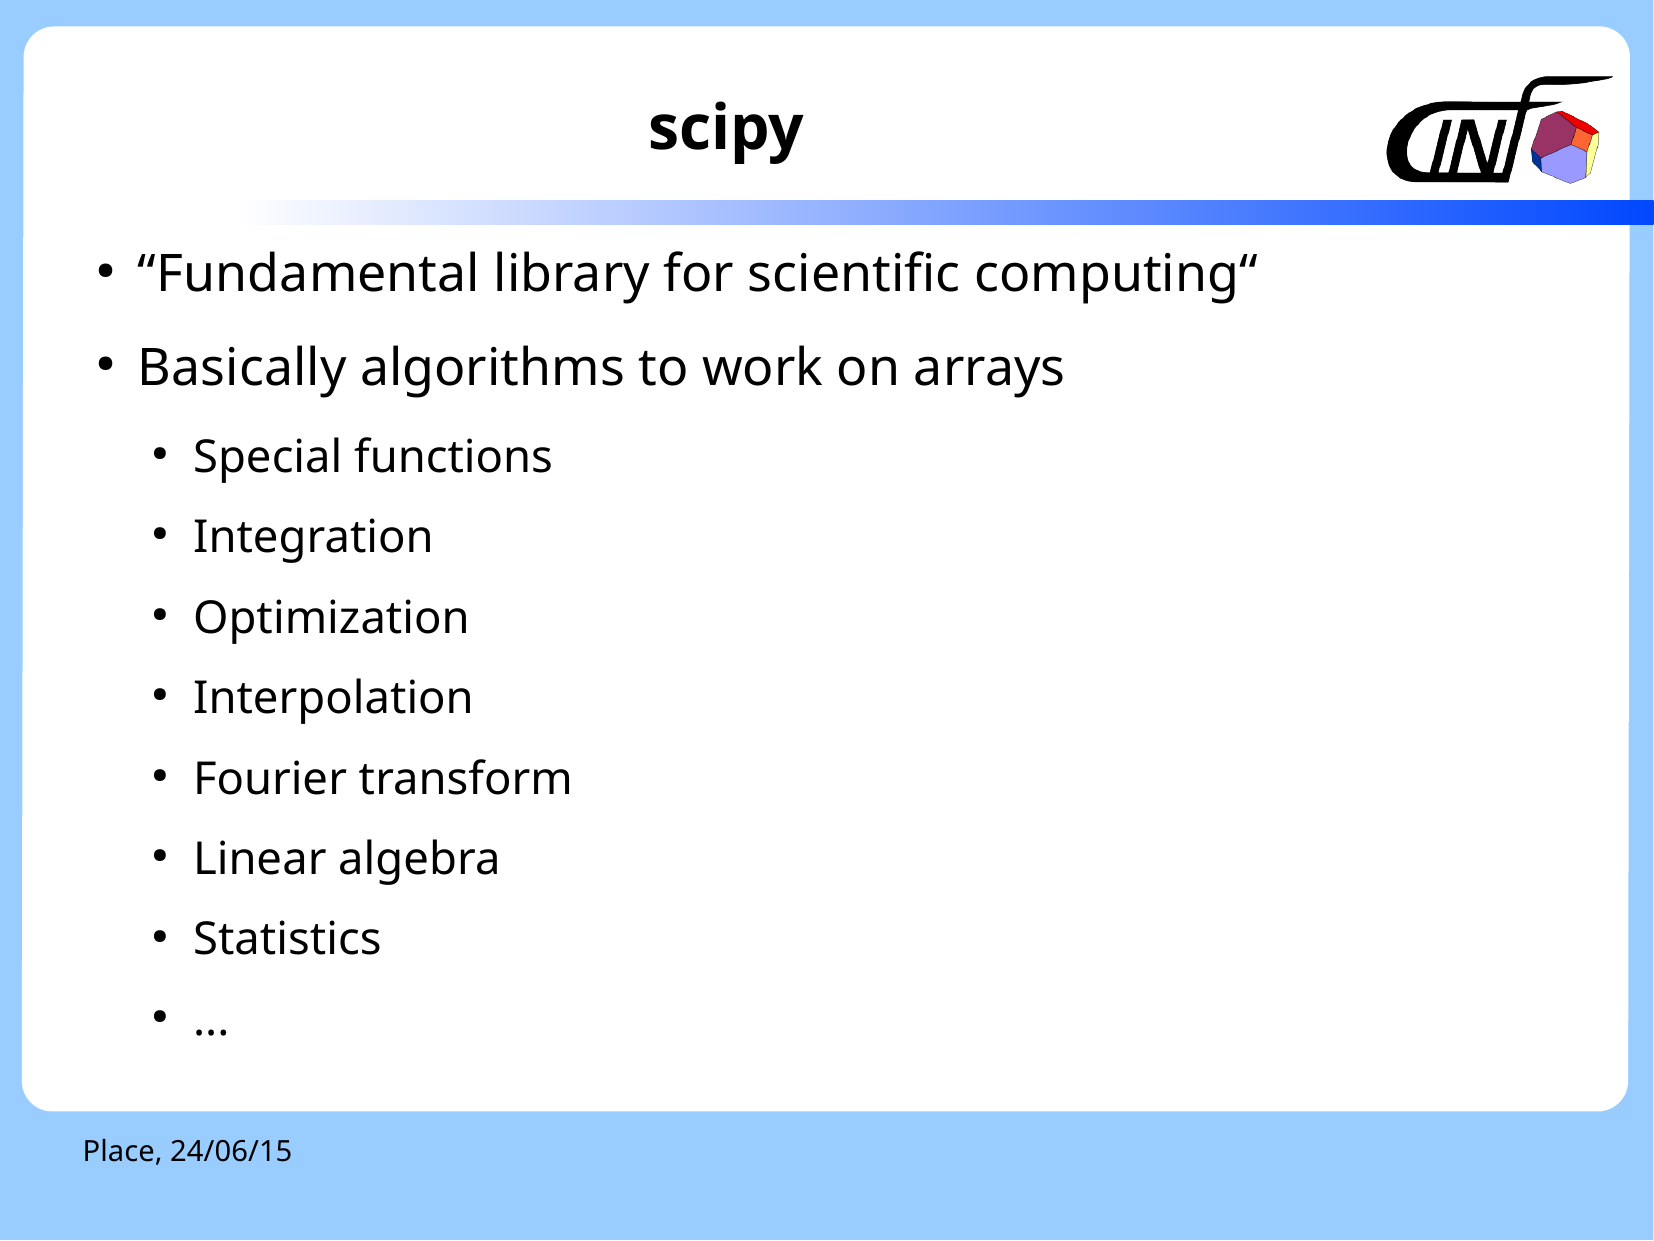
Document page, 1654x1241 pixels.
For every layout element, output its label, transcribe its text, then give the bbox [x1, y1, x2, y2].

picture [1386, 76, 1613, 184]
list “Fundamental library for scientific computing“ Basically algorithms to work on arrays Special functions Integration Optimization Interpolation Fourier transform Linear algebra Statistics ... [82, 236, 1571, 1055]
title scipy [82, 49, 1371, 201]
